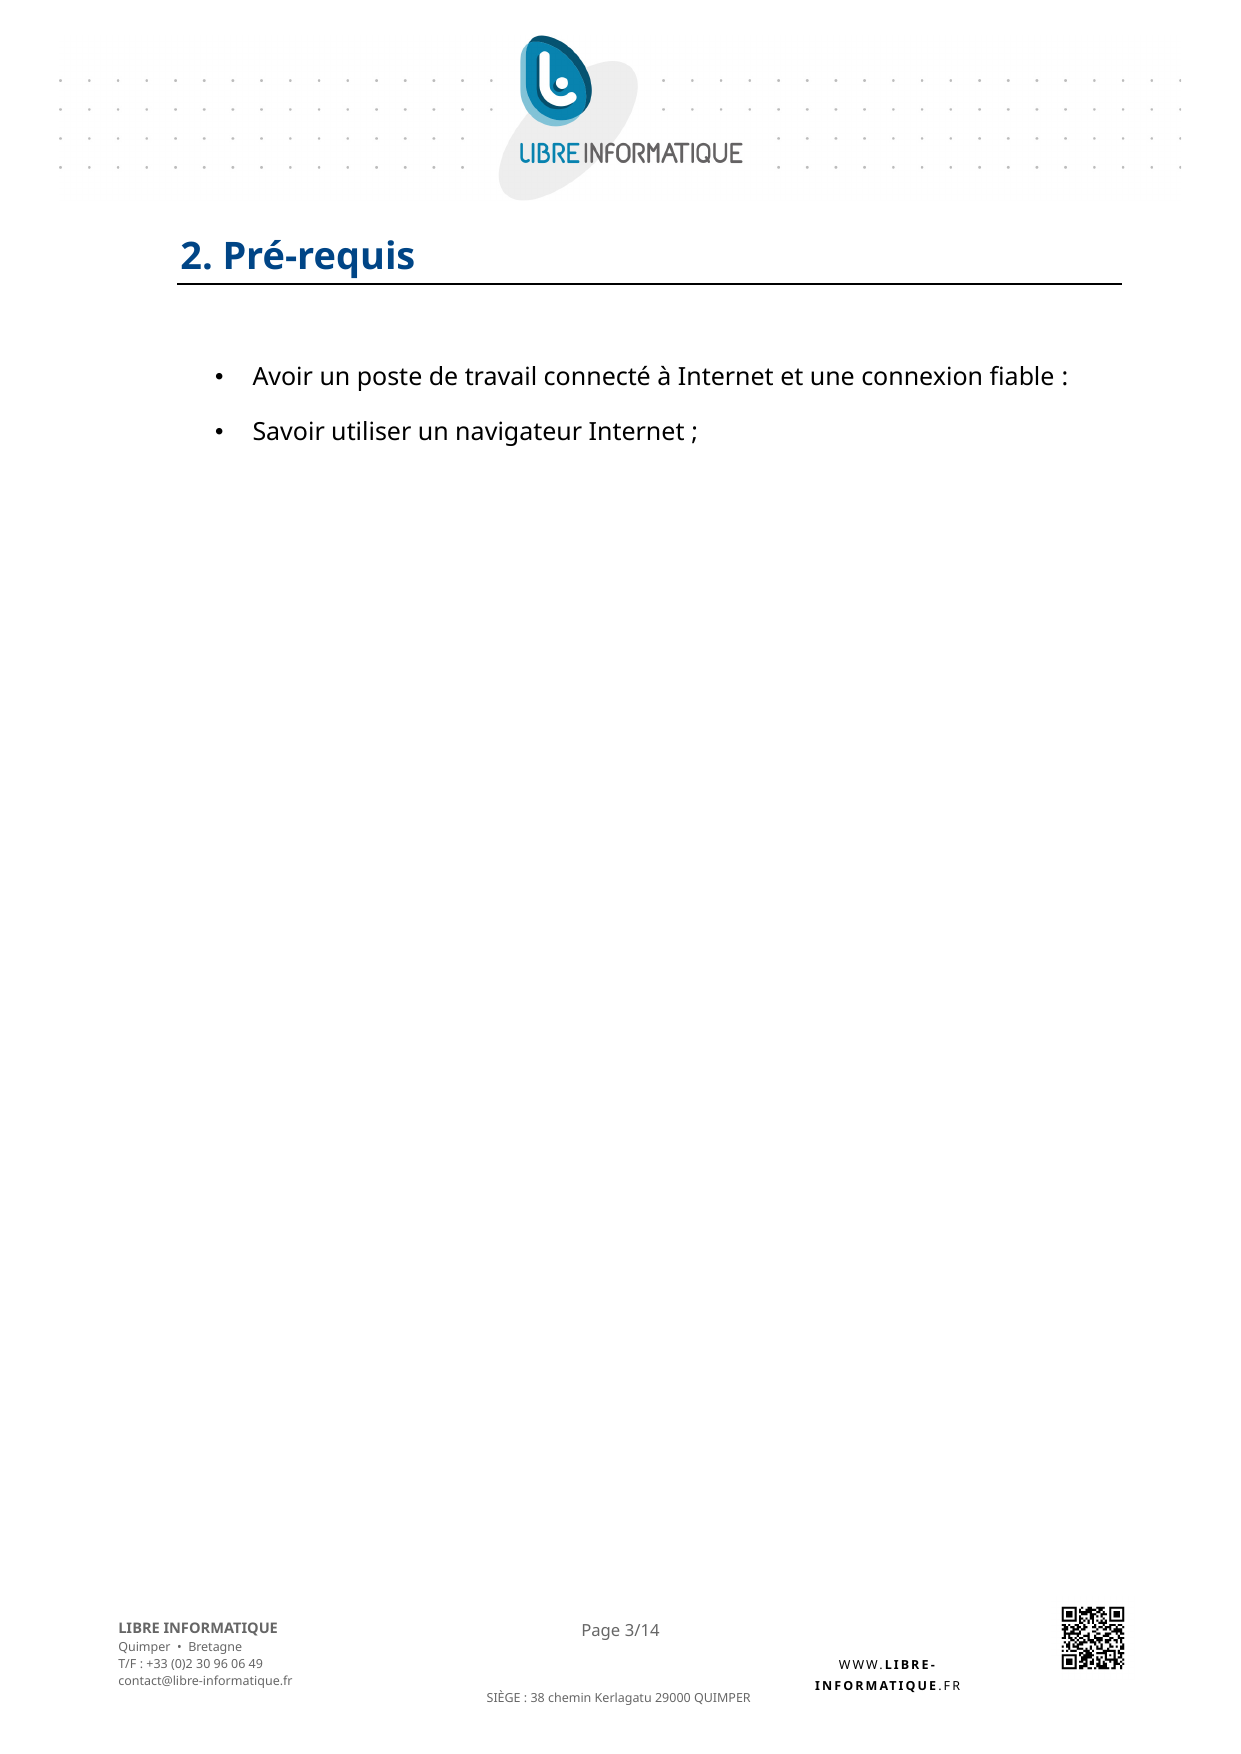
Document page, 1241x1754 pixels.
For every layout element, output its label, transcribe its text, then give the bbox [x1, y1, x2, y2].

picture [1051, 1596, 1135, 1680]
picture [59, 35, 1182, 201]
list Savoir utiliser un navigateur Internet ; [215, 414, 1122, 448]
picture [557, 78, 567, 88]
picture [540, 52, 576, 106]
list Avoir un poste de travail connecté à Internet et une connexion fiable : [215, 358, 1122, 392]
subtitle Pré-requis [177, 226, 1122, 283]
